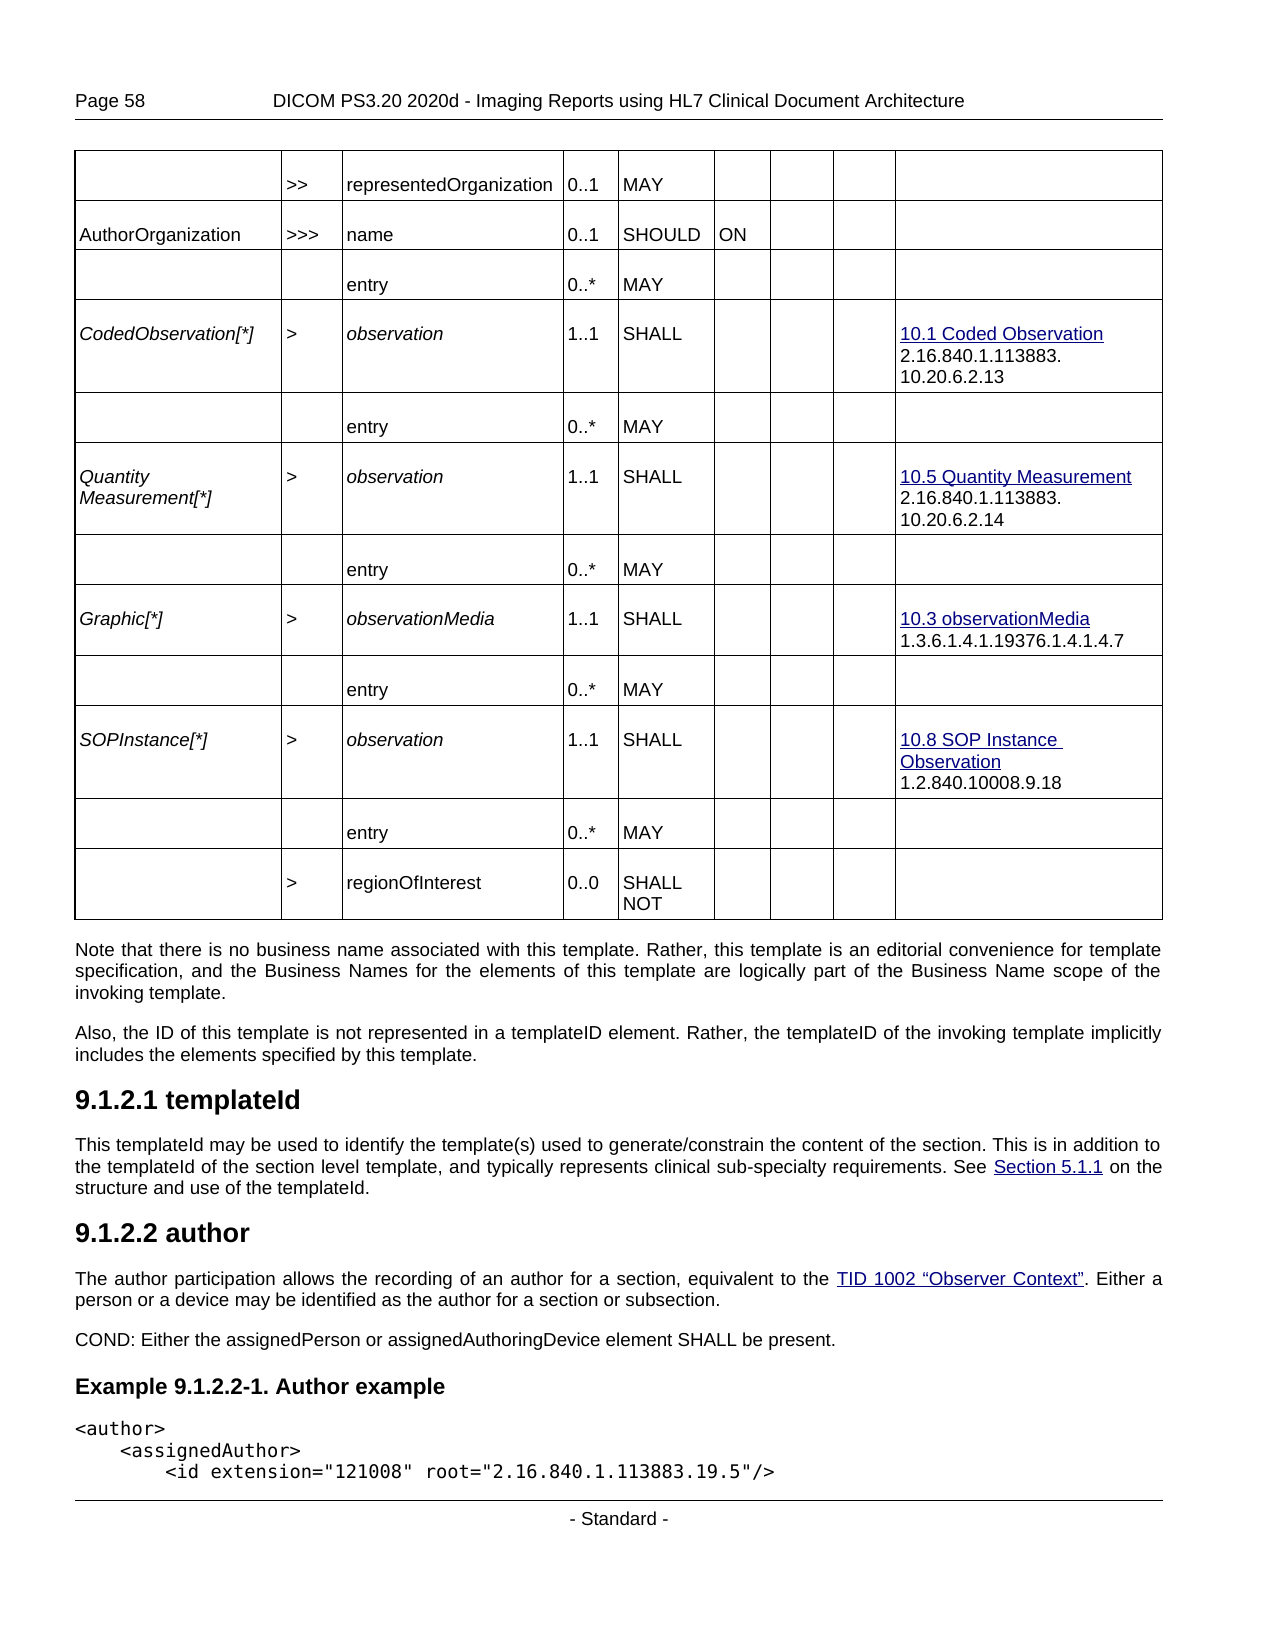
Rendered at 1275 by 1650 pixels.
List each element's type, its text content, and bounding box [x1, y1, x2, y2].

table_cell [282, 656, 342, 705]
table_cell 0..* [564, 799, 618, 847]
text 9.1.2.2 author [75, 1217, 1162, 1248]
table_cell [76, 799, 281, 847]
table_cell MAY [619, 799, 714, 847]
text 9.1.2.1 templateId [75, 1084, 1162, 1115]
table_cell [715, 151, 770, 200]
table_cell MAY [619, 151, 714, 200]
table_cell [715, 300, 770, 392]
table_cell SHOULD [619, 201, 714, 249]
table_cell > [282, 849, 342, 919]
table_cell [771, 656, 833, 705]
table_cell 0..* [564, 535, 618, 584]
table_cell [715, 393, 770, 442]
table_cell Author​Organization [76, 201, 281, 249]
table_cell [771, 151, 833, 200]
table_cell [771, 443, 833, 534]
table_cell ON [715, 201, 770, 249]
table_cell [771, 535, 833, 584]
table_cell [715, 585, 770, 655]
table_cell [282, 393, 342, 442]
table_cell [834, 300, 895, 392]
table_cell [771, 393, 833, 442]
table_cell [76, 656, 281, 705]
table_cell SHALL [619, 300, 714, 392]
table_cell [834, 443, 895, 534]
table_cell [771, 849, 833, 919]
table_cell [896, 849, 1162, 919]
table_cell name [343, 201, 563, 249]
text The author participation allows the recording of an author for a section, equivalent to the TID 1002 “Observer Context”. Either a person or a device may be identified as the author for a section or subsection. [75, 1267, 1162, 1310]
table_cell >> [282, 151, 342, 200]
text Example 9.1.2.2-1. Author example [75, 1373, 1162, 1399]
table_cell [771, 250, 833, 299]
table_cell [715, 535, 770, 584]
table_cell entry [343, 535, 563, 584]
table_cell represented​Organization [343, 151, 563, 200]
table_cell SOPInstance[*] [76, 706, 281, 798]
table_cell [834, 393, 895, 442]
table_cell 1..1 [564, 443, 618, 534]
table_cell [715, 443, 770, 534]
table_cell [896, 151, 1162, 200]
table_cell [834, 250, 895, 299]
table_cell 1..1 [564, 706, 618, 798]
table_cell 1..1 [564, 300, 618, 392]
table_cell MAY [619, 250, 714, 299]
table_cell [282, 250, 342, 299]
table_cell [76, 250, 281, 299]
table_cell entry [343, 393, 563, 442]
table_cell Coded​Observation[*] [76, 300, 281, 392]
table_cell region​Of​Interest [343, 849, 563, 919]
table_cell > [282, 706, 342, 798]
table_cell [834, 535, 895, 584]
text COND: Either the assignedPerson or assignedAuthoringDevice element SHALL be present. [75, 1329, 1162, 1351]
table_cell MAY [619, 656, 714, 705]
table_cell entry [343, 656, 563, 705]
table_cell MAY [619, 535, 714, 584]
table_cell [834, 656, 895, 705]
text <author> <assignedAuthor> <id extension="121008" root="2.16.840.1.113883.19.5"/> [75, 1418, 1162, 1483]
table_cell [834, 799, 895, 847]
table_cell Graphic[*] [76, 585, 281, 655]
table_cell [715, 799, 770, 847]
table_cell observation [343, 443, 563, 534]
table_cell observation [343, 706, 563, 798]
text Also, the ID of this template is not represented in a templateID element. Rather, the templateID of the invoking template implicitly includes the elements specified by this template. [75, 1022, 1162, 1065]
text This templateId may be used to identify the template(s) used to generate/constrain the content of the section. This is in addition to the templateId of the section level template, and typically represents clinical sub-specialty requirements. See Section 5.1.1 on the structure and use of the templateId. [75, 1134, 1162, 1198]
table_cell SHALL [619, 443, 714, 534]
table_cell 10.3 observationMedia 1.3.6.1.4.1.19376.​1.4.1.4.7 [896, 585, 1162, 655]
text Note that there is no business name associated with this template. Rather, this template is an editorial convenience for template specification, and the Business Names for the elements of this template are logically part of the Business Name scope of the invoking template. [75, 938, 1162, 1003]
table_cell Quantity​Measurement[*] [76, 443, 281, 534]
table_cell 10.5 Quantity Measurement 2.16.840.1.113883.​10.20.6.2.14 [896, 443, 1162, 534]
table_cell 0..* [564, 393, 618, 442]
table_cell [715, 849, 770, 919]
table_cell 0..* [564, 250, 618, 299]
table_cell SHALL [619, 585, 714, 655]
table_cell [771, 201, 833, 249]
table_cell > [282, 443, 342, 534]
table_cell [771, 706, 833, 798]
table_cell SHALL [619, 706, 714, 798]
table_cell [834, 151, 895, 200]
table_cell [76, 849, 281, 919]
table_cell observation​Media [343, 585, 563, 655]
table_cell [282, 535, 342, 584]
table_cell MAY [619, 393, 714, 442]
table_cell entry [343, 250, 563, 299]
table_cell observation [343, 300, 563, 392]
table_cell 10.1 Coded Observation 2.16.840.1.113883.​10.20.6.2.13 [896, 300, 1162, 392]
table_cell [715, 656, 770, 705]
table_cell 0..1 [564, 151, 618, 200]
table_cell [896, 799, 1162, 847]
table_cell [76, 535, 281, 584]
table_cell [834, 201, 895, 249]
table_cell 10.8 SOP Instance Observation 1.2.840.10008.9.18 [896, 706, 1162, 798]
table_cell entry [343, 799, 563, 847]
table_cell >>> [282, 201, 342, 249]
table_cell SHALL NOT [619, 849, 714, 919]
table_cell [896, 656, 1162, 705]
table_cell [896, 250, 1162, 299]
table_cell [715, 250, 770, 299]
table_cell [896, 393, 1162, 442]
table_cell [76, 393, 281, 442]
table_cell [896, 535, 1162, 584]
table_cell 0..1 [564, 201, 618, 249]
table_cell [771, 585, 833, 655]
table_cell [834, 849, 895, 919]
table_cell [771, 300, 833, 392]
table_cell > [282, 300, 342, 392]
table_cell [834, 585, 895, 655]
table_cell > [282, 585, 342, 655]
table_cell 1..1 [564, 585, 618, 655]
table_cell [282, 799, 342, 847]
table_cell 0..0 [564, 849, 618, 919]
table_cell [771, 799, 833, 847]
table_cell [834, 706, 895, 798]
table_cell [896, 201, 1162, 249]
table_cell 0..* [564, 656, 618, 705]
table_cell [715, 706, 770, 798]
table_cell [76, 151, 281, 200]
